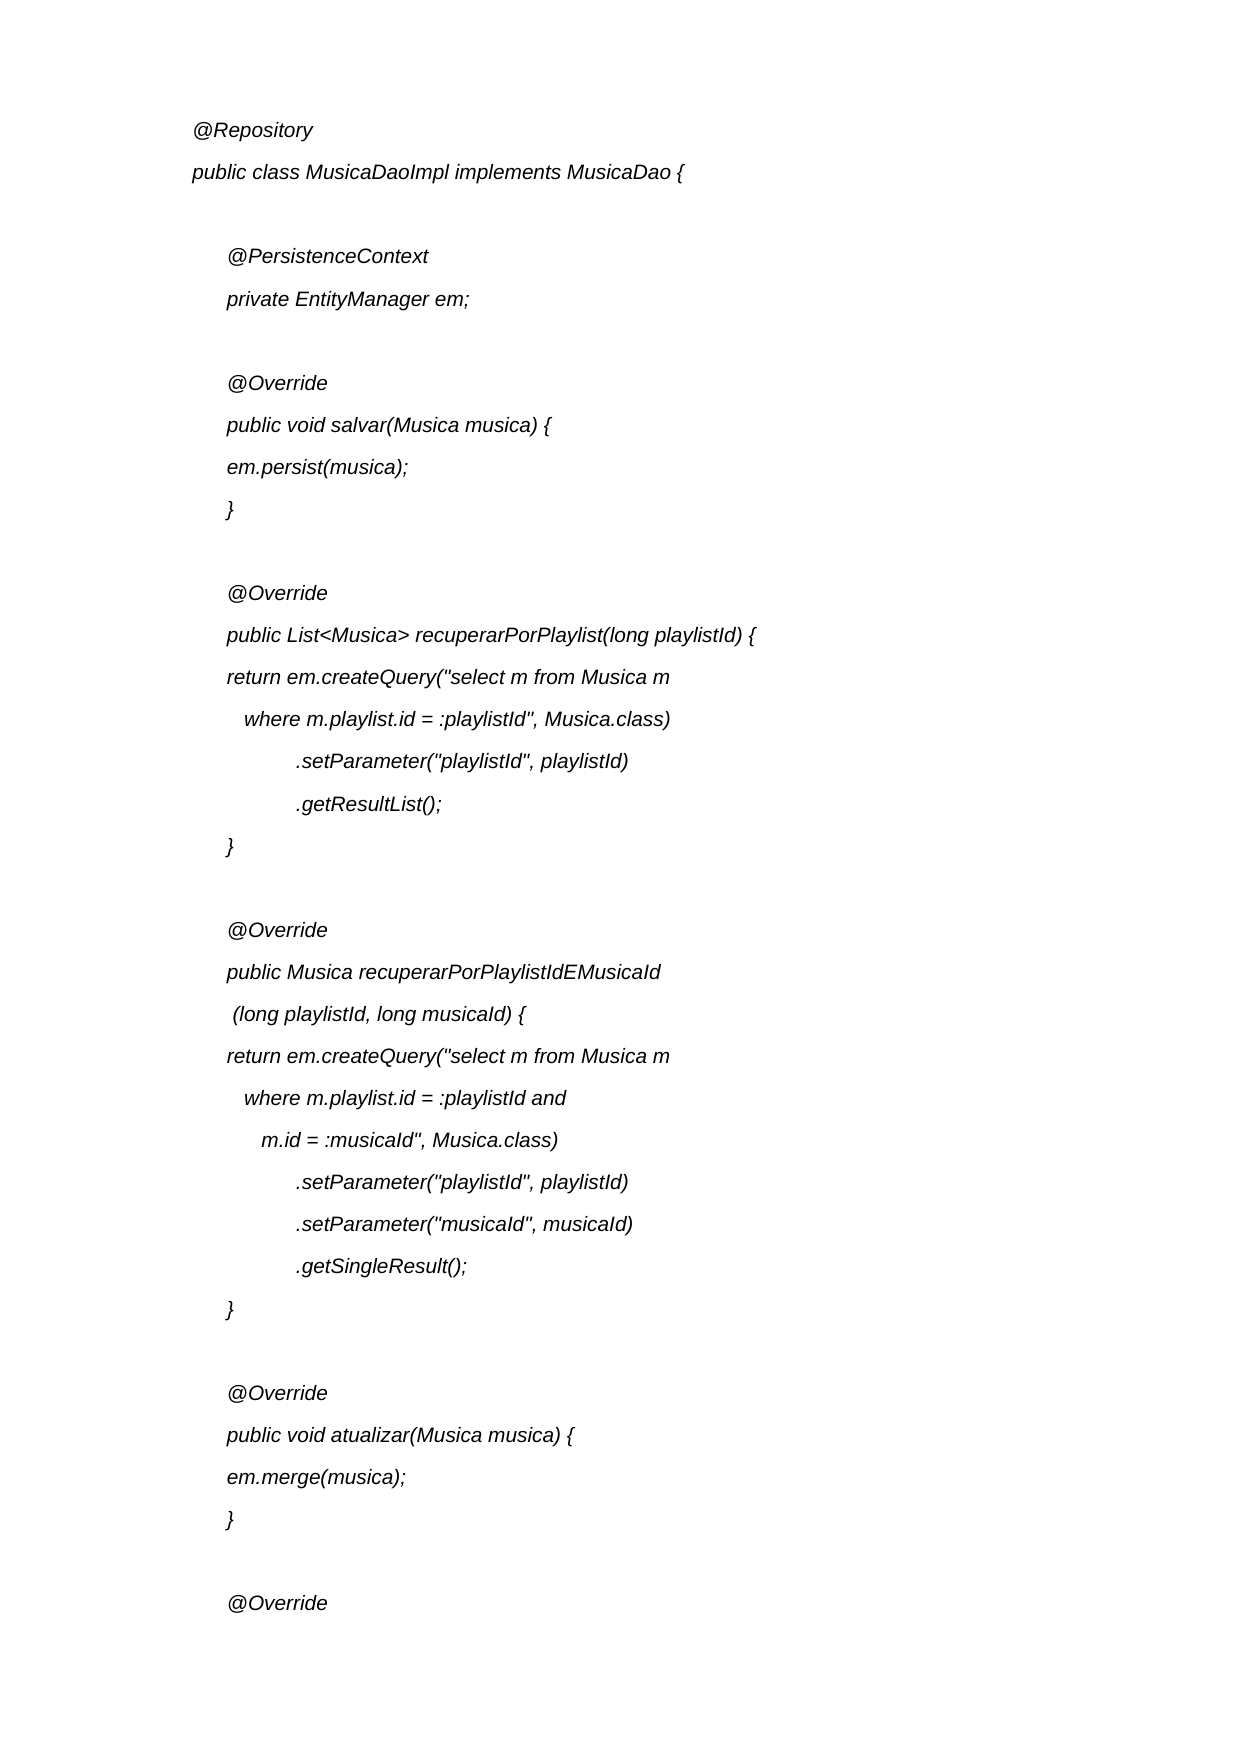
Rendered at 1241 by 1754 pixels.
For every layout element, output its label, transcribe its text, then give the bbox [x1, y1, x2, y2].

text .setParameter("musicaId", musicaId) [192, 1212, 1122, 1236]
text } [192, 497, 1122, 521]
text private EntityManager em; [192, 286, 1122, 310]
text @Override [192, 581, 1122, 605]
text public Musica recuperarPorPlaylistIdEMusicaId [192, 960, 1122, 984]
text .getResultList(); [192, 791, 1122, 815]
text @PersistenceContext [192, 244, 1122, 268]
text .setParameter("playlistId", playlistId) [192, 1170, 1122, 1194]
text public void atualizar(Musica musica) { [192, 1423, 1122, 1447]
text m.id = :musicaId", Musica.class) [192, 1128, 1122, 1152]
text @Override [192, 1591, 1122, 1615]
text } [192, 1296, 1122, 1320]
text @Override [192, 1381, 1122, 1404]
text return em.createQuery("select m from Musica m [192, 665, 1122, 689]
text public List<Musica> recuperarPorPlaylist(long playlistId) { [192, 623, 1122, 647]
text @Override [192, 371, 1122, 394]
text } [192, 1507, 1122, 1531]
text @Repository [192, 118, 1122, 142]
text .setParameter("playlistId", playlistId) [192, 749, 1122, 773]
text return em.createQuery("select m from Musica m [192, 1044, 1122, 1068]
text where m.playlist.id = :playlistId and [192, 1086, 1122, 1110]
text (long playlistId, long musicaId) { [192, 1002, 1122, 1026]
text where m.playlist.id = :playlistId", Musica.class) [192, 707, 1122, 731]
text public class MusicaDaoImpl implements MusicaDao { [192, 160, 1122, 184]
text em.persist(musica); [192, 455, 1122, 479]
text @Override [192, 918, 1122, 942]
text public void salvar(Musica musica) { [192, 413, 1122, 437]
text .getSingleResult(); [192, 1254, 1122, 1278]
text em.merge(musica); [192, 1465, 1122, 1489]
text } [192, 833, 1122, 857]
